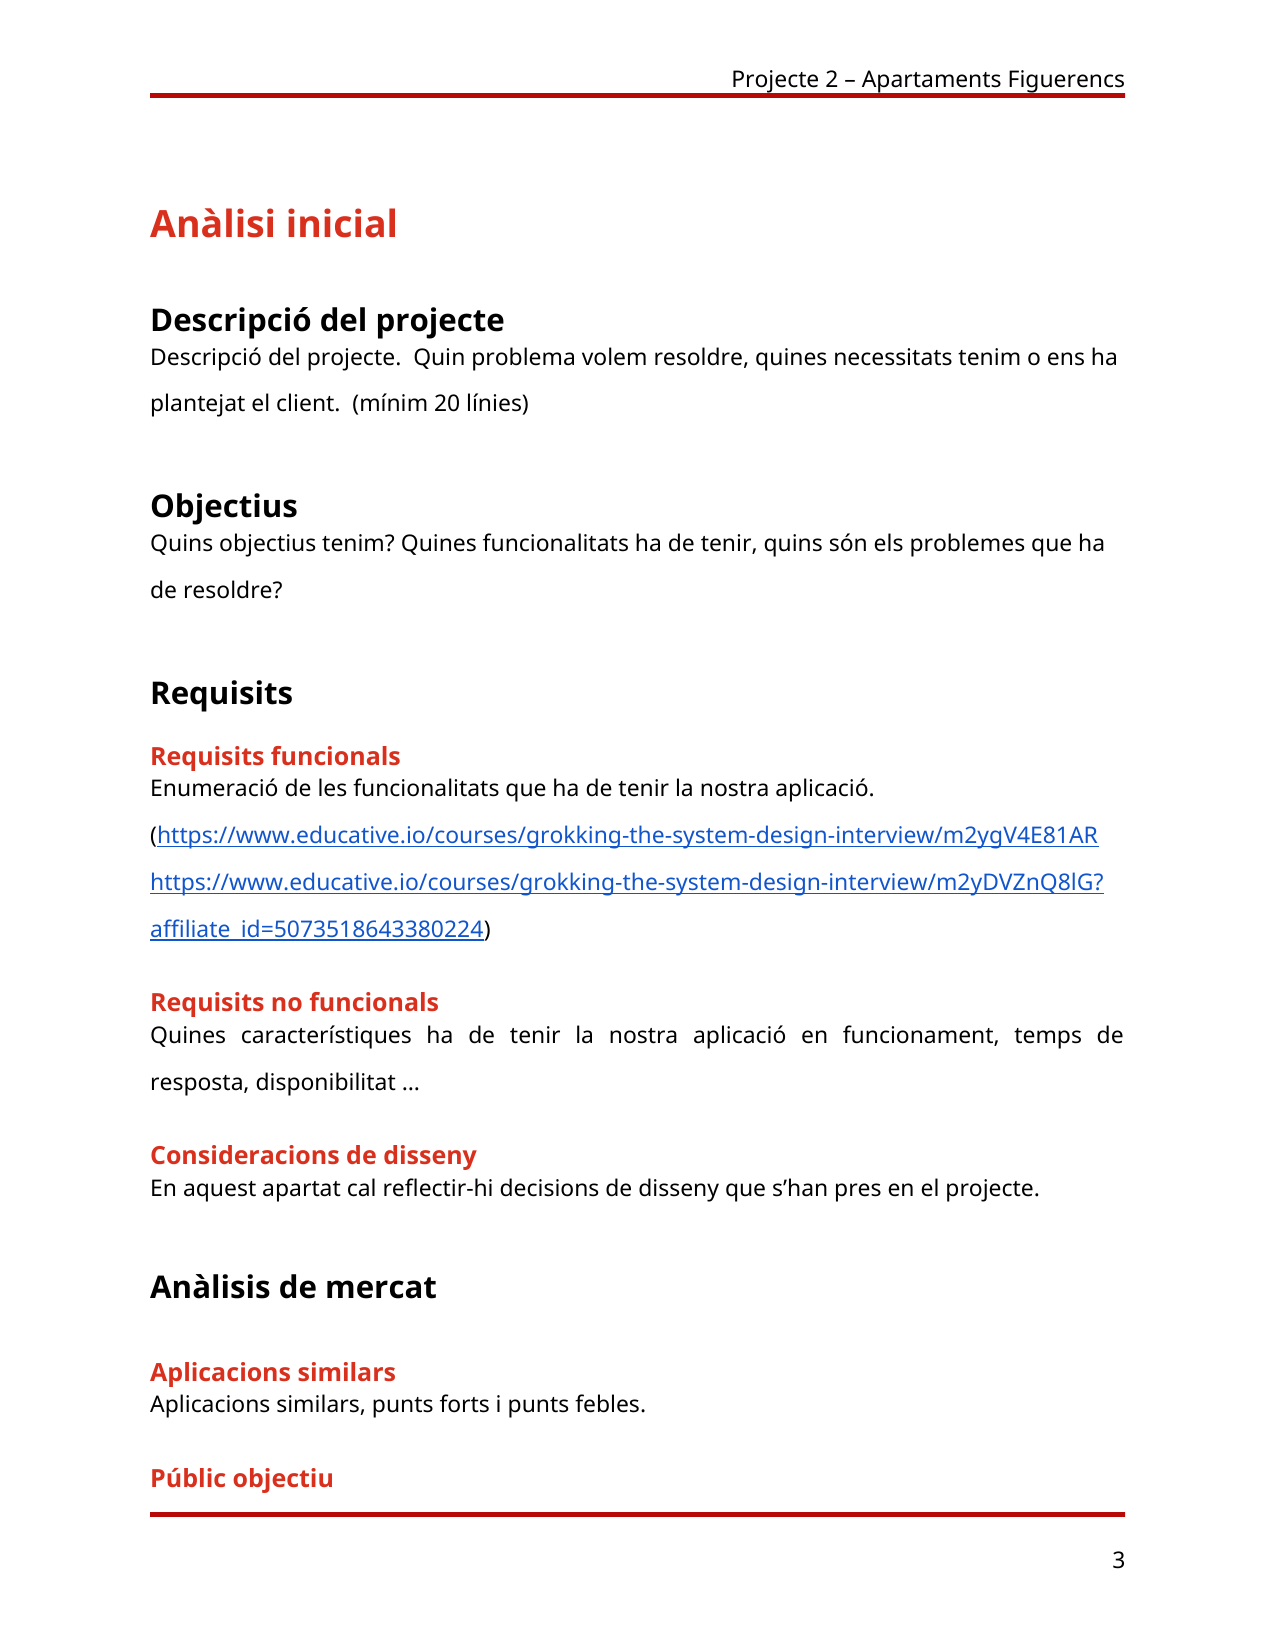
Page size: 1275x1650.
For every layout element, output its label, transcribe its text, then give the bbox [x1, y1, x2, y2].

text Anàlisis de mercat [150, 1265, 1125, 1308]
picture [150, 1512, 1125, 1517]
text En aquest apartat cal reflectir-hi decisions de disseny que s’han pres en el projecte. [150, 1172, 1125, 1203]
text Quins objectius tenim? Quines funcionalitats ha de tenir, quins són els problemes que ha de resoldre? [150, 527, 1125, 605]
subtitle Requisits funcionals [150, 738, 1125, 772]
subtitle Consideracions de disseny [150, 1138, 1125, 1172]
text Enumeració de les funcionalitats que ha de tenir la nostra aplicació. [150, 772, 1125, 803]
subtitle Objectius [150, 484, 939, 527]
subtitle Requisits no funcionals [150, 985, 1125, 1019]
picture [150, 93, 1125, 98]
text https://www.educative.io/courses/grokking-the-system-design-interview/m2yDVZnQ8lG?affiliate_id=5073518643380224) [150, 866, 1125, 944]
subtitle Aplicacions similars [150, 1354, 1125, 1388]
text Quines característiques ha de tenir la nostra aplicació en funcionament, temps de resposta, disponibilitat … [150, 1019, 1125, 1097]
subtitle Descripció del projecte [150, 298, 939, 341]
text Descripció del projecte. Quin problema volem resoldre, quines necessitats tenim o ens ha plantejat el client. (mínim 20 línies) [150, 341, 1125, 419]
text (https://www.educative.io/courses/grokking-the-system-design-interview/m2ygV4E81AR [150, 819, 1125, 850]
subtitle Anàlisi inicial [150, 197, 1125, 248]
subtitle Requisits [150, 671, 939, 713]
subtitle Públic objectiu [150, 1460, 1125, 1494]
text Aplicacions similars, punts forts i punts febles. [150, 1388, 1125, 1419]
